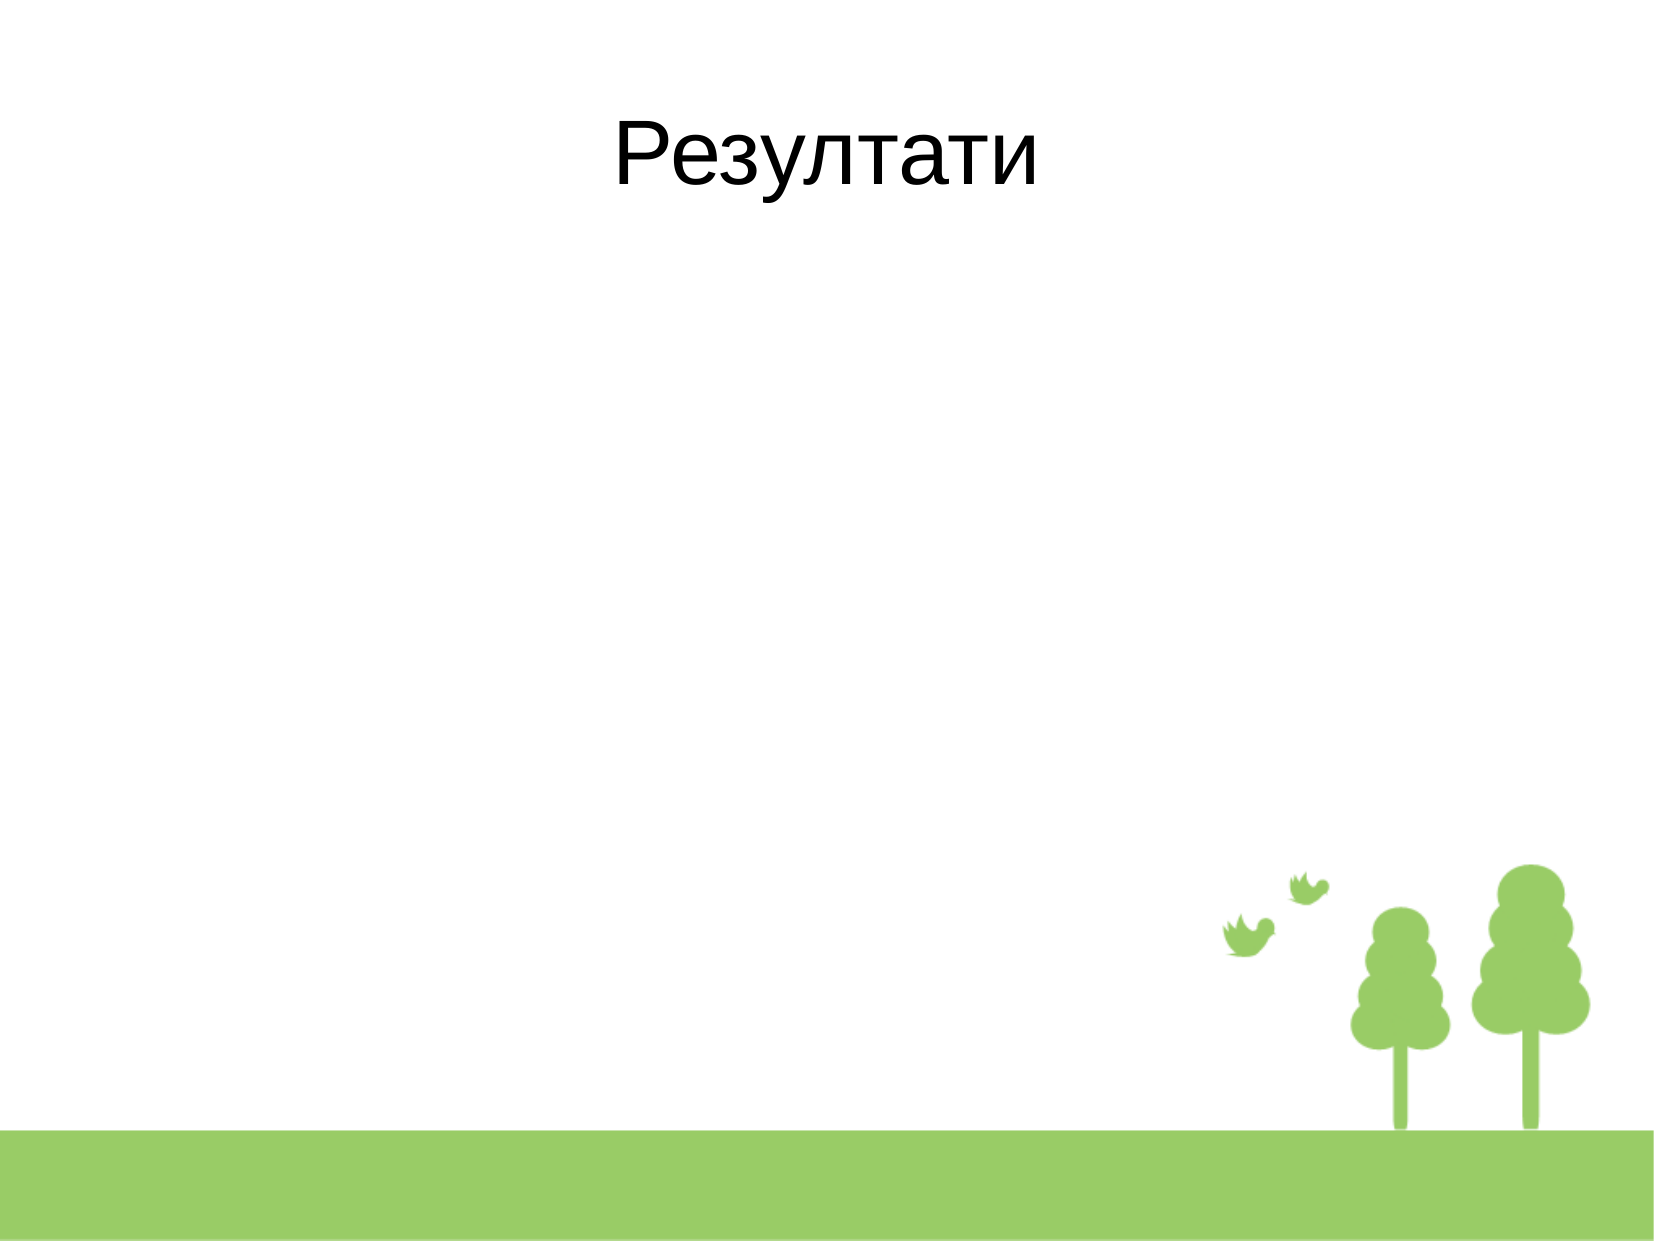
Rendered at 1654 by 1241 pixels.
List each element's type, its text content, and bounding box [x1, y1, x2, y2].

picture [0, 0, 1654, 1241]
title Резултати [82, 49, 1571, 257]
